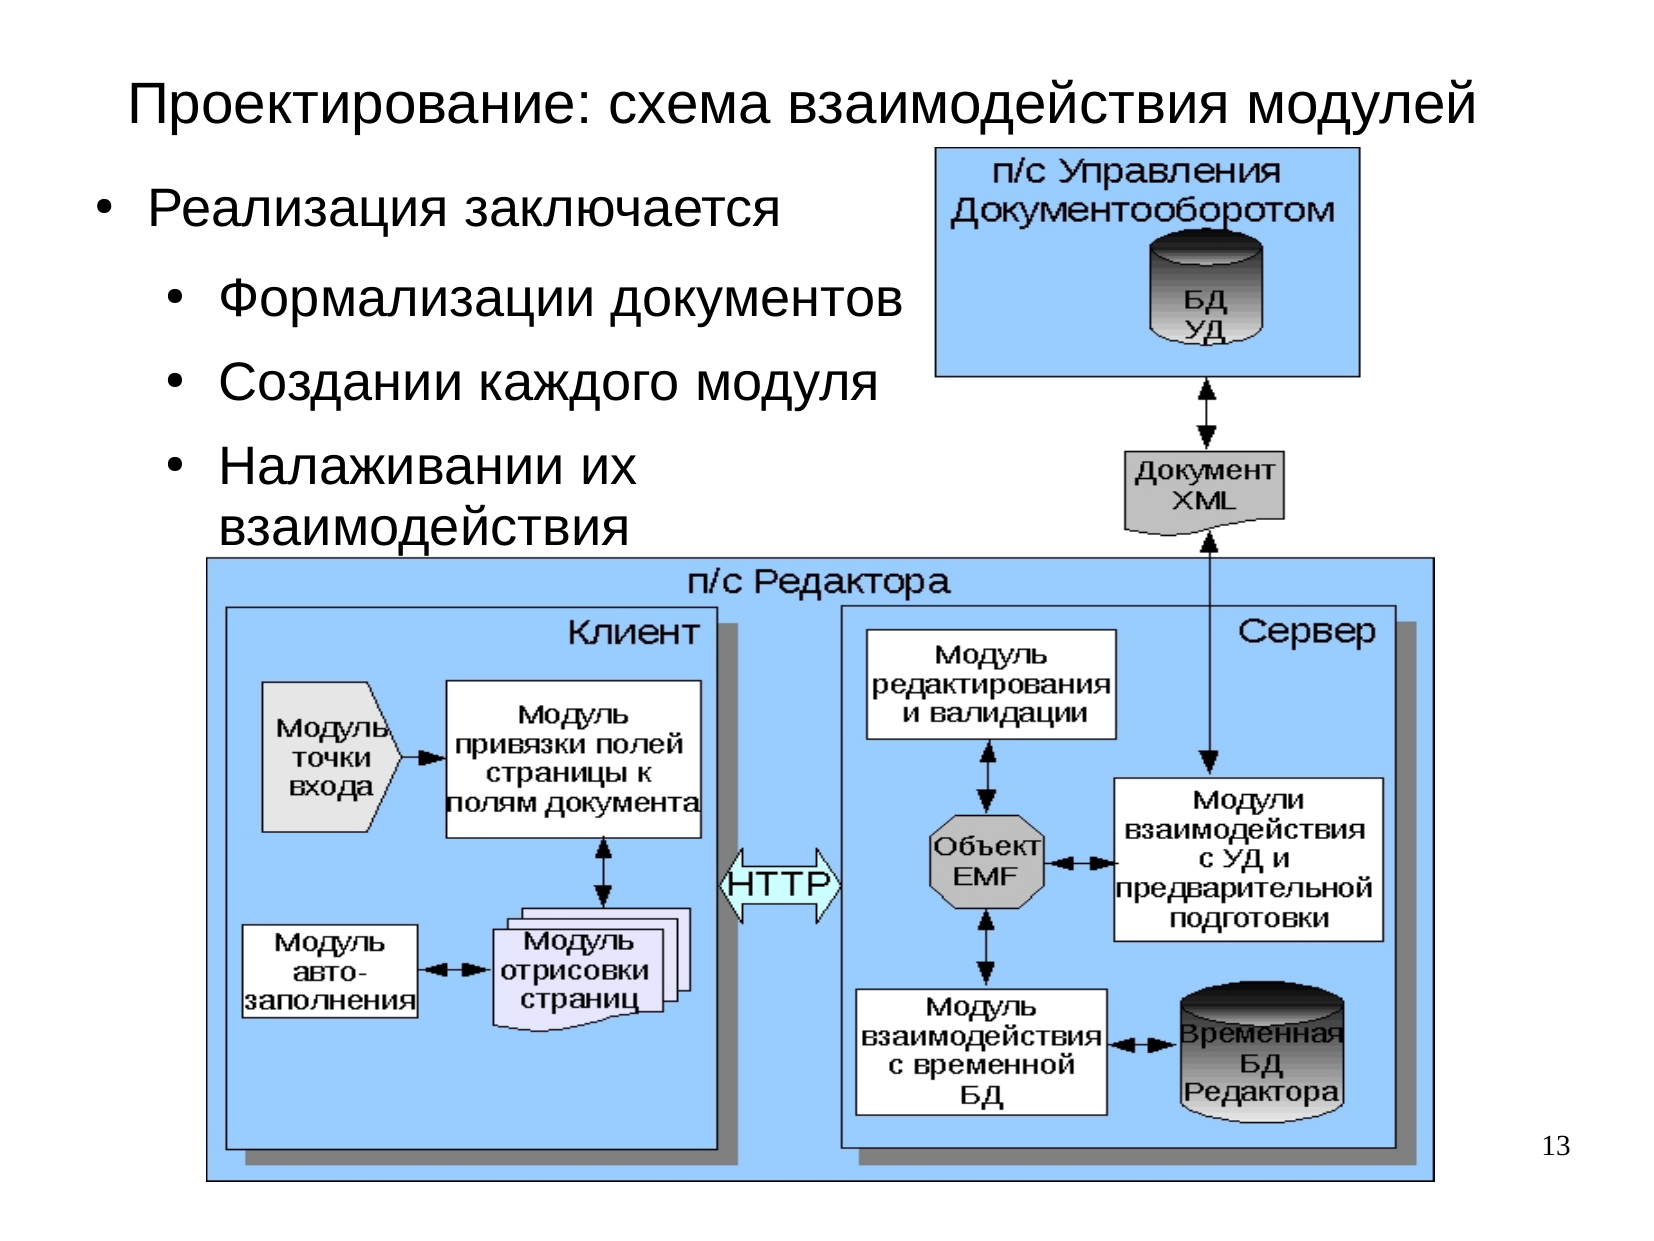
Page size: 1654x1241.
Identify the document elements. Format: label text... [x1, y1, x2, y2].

picture [206, 147, 1435, 1182]
title Проектирование: схема взаимодействия модулей [59, 29, 1548, 178]
list Реализация заключается Формализации документов Создании каждого модуля Налаживании их взаимодействия [76, 177, 916, 557]
